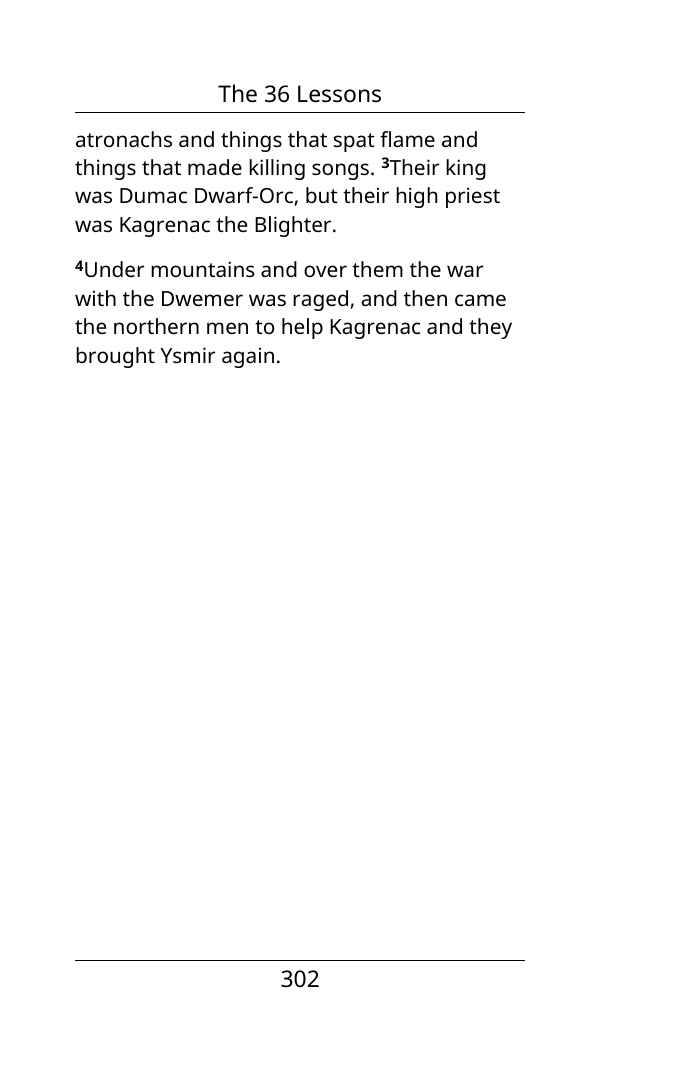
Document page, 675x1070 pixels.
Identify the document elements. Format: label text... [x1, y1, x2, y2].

text atronachs and things that spat flame and things that made killing songs. 3Their king was Dumac Dwarf-Orc, but their high priest was Kagrenac the Blighter. [75, 125, 525, 238]
text 4Under mountains and over them the war with the Dwemer was raged, and then came the northern men to help Kagrenac and they brought Ysmir again. [75, 256, 525, 369]
